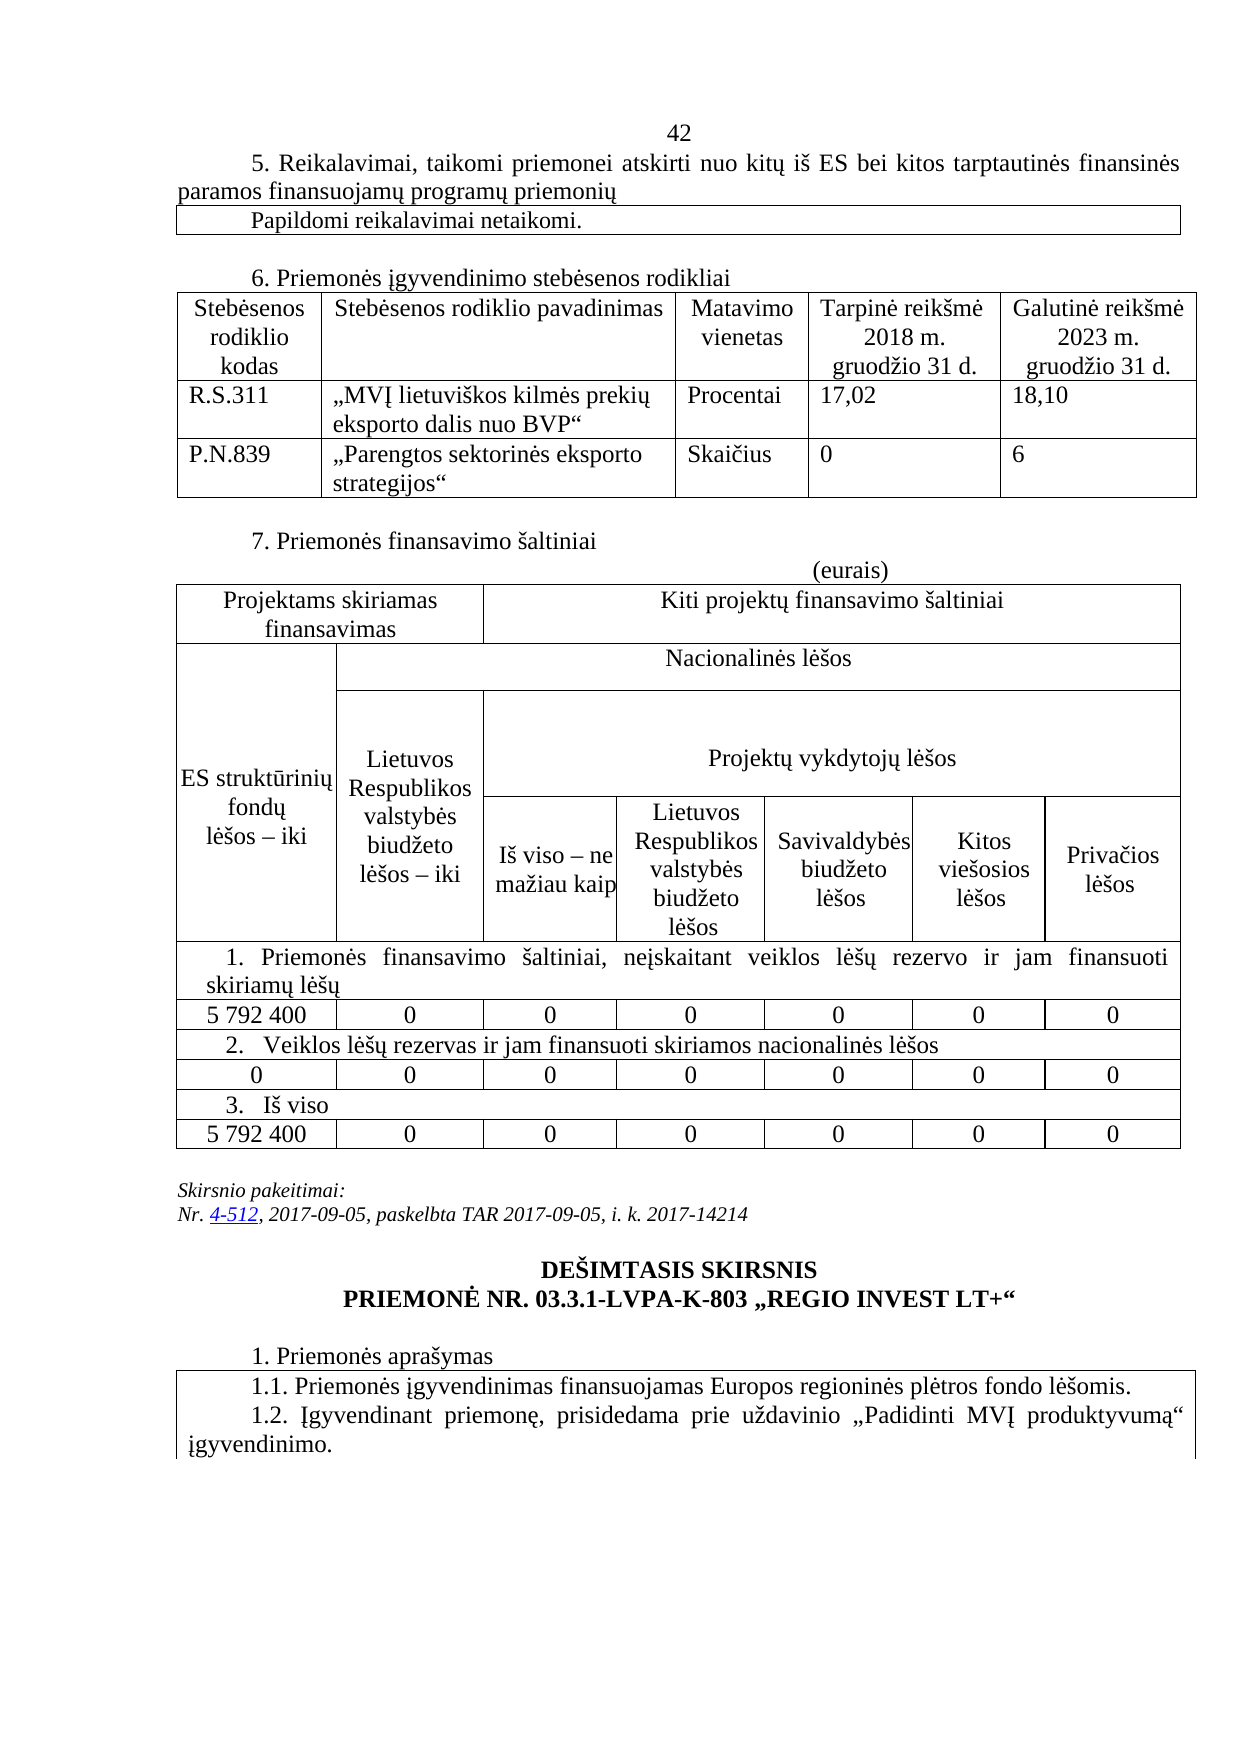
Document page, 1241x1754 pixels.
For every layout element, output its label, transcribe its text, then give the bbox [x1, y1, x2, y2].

table_cell 6 [1001, 439, 1196, 497]
text PRIEMONĖ NR. 03.3.1-LVPA-K-803 „REGIO INVEST LT+“ [177, 1284, 1181, 1312]
table_cell 5 792 400 [177, 1000, 336, 1029]
table_cell 0 [913, 1120, 1044, 1148]
table_cell Projektų vykdytojų lėšos [484, 691, 1180, 796]
text 7. Priemonės finansavimo šaltiniai [177, 526, 1181, 555]
table_cell 18,10 [1001, 381, 1196, 438]
text 5. Reikalavimai, taikomi priemonei atskirti nuo kitų iš ES bei kitos tarptautinės finansinės paramos finansuojamų programų priemonių [177, 148, 1181, 205]
table_cell 0 [484, 1120, 616, 1148]
text 1. Priemonės aprašymas [177, 1341, 1181, 1370]
table_cell Savivaldybės biudžeto lėšos [765, 797, 912, 941]
table_cell 0 [1046, 1120, 1180, 1148]
table_cell Iš viso – ne mažiau kaip [484, 797, 616, 941]
table_cell Lietuvos Respublikos valstybės biudžeto lėšos [617, 797, 764, 941]
text Nr. 4-512, 2017-09-05, paskelbta TAR 2017-09-05, i. k. 2017-14214 [177, 1202, 1181, 1226]
table_cell 1.2. Įgyvendinant priemonę, prisidedama prie uždavinio „Padidinti MVĮ produktyvumą“ įgyvendinimo. [177, 1400, 1195, 1459]
table_cell 0 [484, 1060, 616, 1089]
text Skirsnio pakeitimai: [177, 1178, 1181, 1202]
text (eurais) [812, 555, 904, 584]
table_cell 0 [913, 1060, 1044, 1089]
table_header Projektams skiriamas finansavimas [177, 585, 483, 642]
table_cell Nacionalinės lėšos [337, 644, 1180, 690]
table_header 1.1. Priemonės įgyvendinimas finansuojamas Europos regioninės plėtros fondo lėšomis. [177, 1371, 1195, 1400]
table_cell 0 [1046, 1000, 1180, 1029]
table_cell 0 [617, 1000, 764, 1029]
table_cell P.N.839 [178, 439, 321, 497]
table_cell 3. Iš viso [177, 1090, 1180, 1118]
table_cell 0 [765, 1060, 912, 1089]
table_cell 0 [913, 1000, 1044, 1029]
table_cell Procentai [676, 381, 808, 438]
table_cell 0 [484, 1000, 616, 1029]
table_header Matavimo vienetas [676, 293, 808, 379]
table_cell 0 [809, 439, 1000, 497]
table_header Tarpinė reikšmė 2018 m. gruodžio 31 d. [809, 293, 1000, 379]
table_cell 0 [765, 1000, 912, 1029]
table_header Galutinė reikšmė 2023 m. gruodžio 31 d. [1001, 293, 1196, 379]
table_header Kiti projektų finansavimo šaltiniai [484, 585, 1180, 642]
table_cell 0 [337, 1060, 483, 1089]
table_cell 0 [177, 1060, 336, 1089]
table_cell „MVĮ lietuviškos kilmės prekių eksporto dalis nuo BVP“ [322, 381, 675, 438]
table_cell 5 792 400 [177, 1120, 336, 1148]
table_header Stebėsenos rodiklio kodas [178, 293, 321, 379]
text DEŠIMTASIS SKIRSNIS [177, 1255, 1181, 1284]
table_header Papildomi reikalavimai netaikomi. [177, 206, 1180, 234]
table_cell 17,02 [809, 381, 1000, 438]
table_cell 0 [617, 1120, 764, 1148]
table_cell 1. Priemonės finansavimo šaltiniai, neįskaitant veiklos lėšų rezervo ir jam finansuoti skiriamų lėšų [177, 942, 1180, 999]
table_cell ES struktūrinių fondų lėšos – iki [177, 644, 336, 941]
table_cell 0 [337, 1120, 483, 1148]
table_cell 0 [617, 1060, 764, 1089]
table_cell Kitos viešosios lėšos [913, 797, 1044, 941]
table_cell 0 [1046, 1060, 1180, 1089]
table_cell Lietuvos Respublikos valstybės biudžeto lėšos – iki [337, 691, 483, 941]
table_cell 0 [765, 1120, 912, 1148]
table_cell Privačios lėšos [1046, 797, 1180, 941]
text 6. Priemonės įgyvendinimo stebėsenos rodikliai [177, 263, 1181, 292]
table_cell „Parengtos sektorinės eksporto strategijos“ [322, 439, 675, 497]
table_cell Skaičius [676, 439, 808, 497]
table_cell 2. Veiklos lėšų rezervas ir jam finansuoti skiriamos nacionalinės lėšos [177, 1030, 1180, 1059]
table_cell R.S.311 [178, 381, 321, 438]
table_header Stebėsenos rodiklio pavadinimas [322, 293, 675, 379]
table_cell 0 [337, 1000, 483, 1029]
